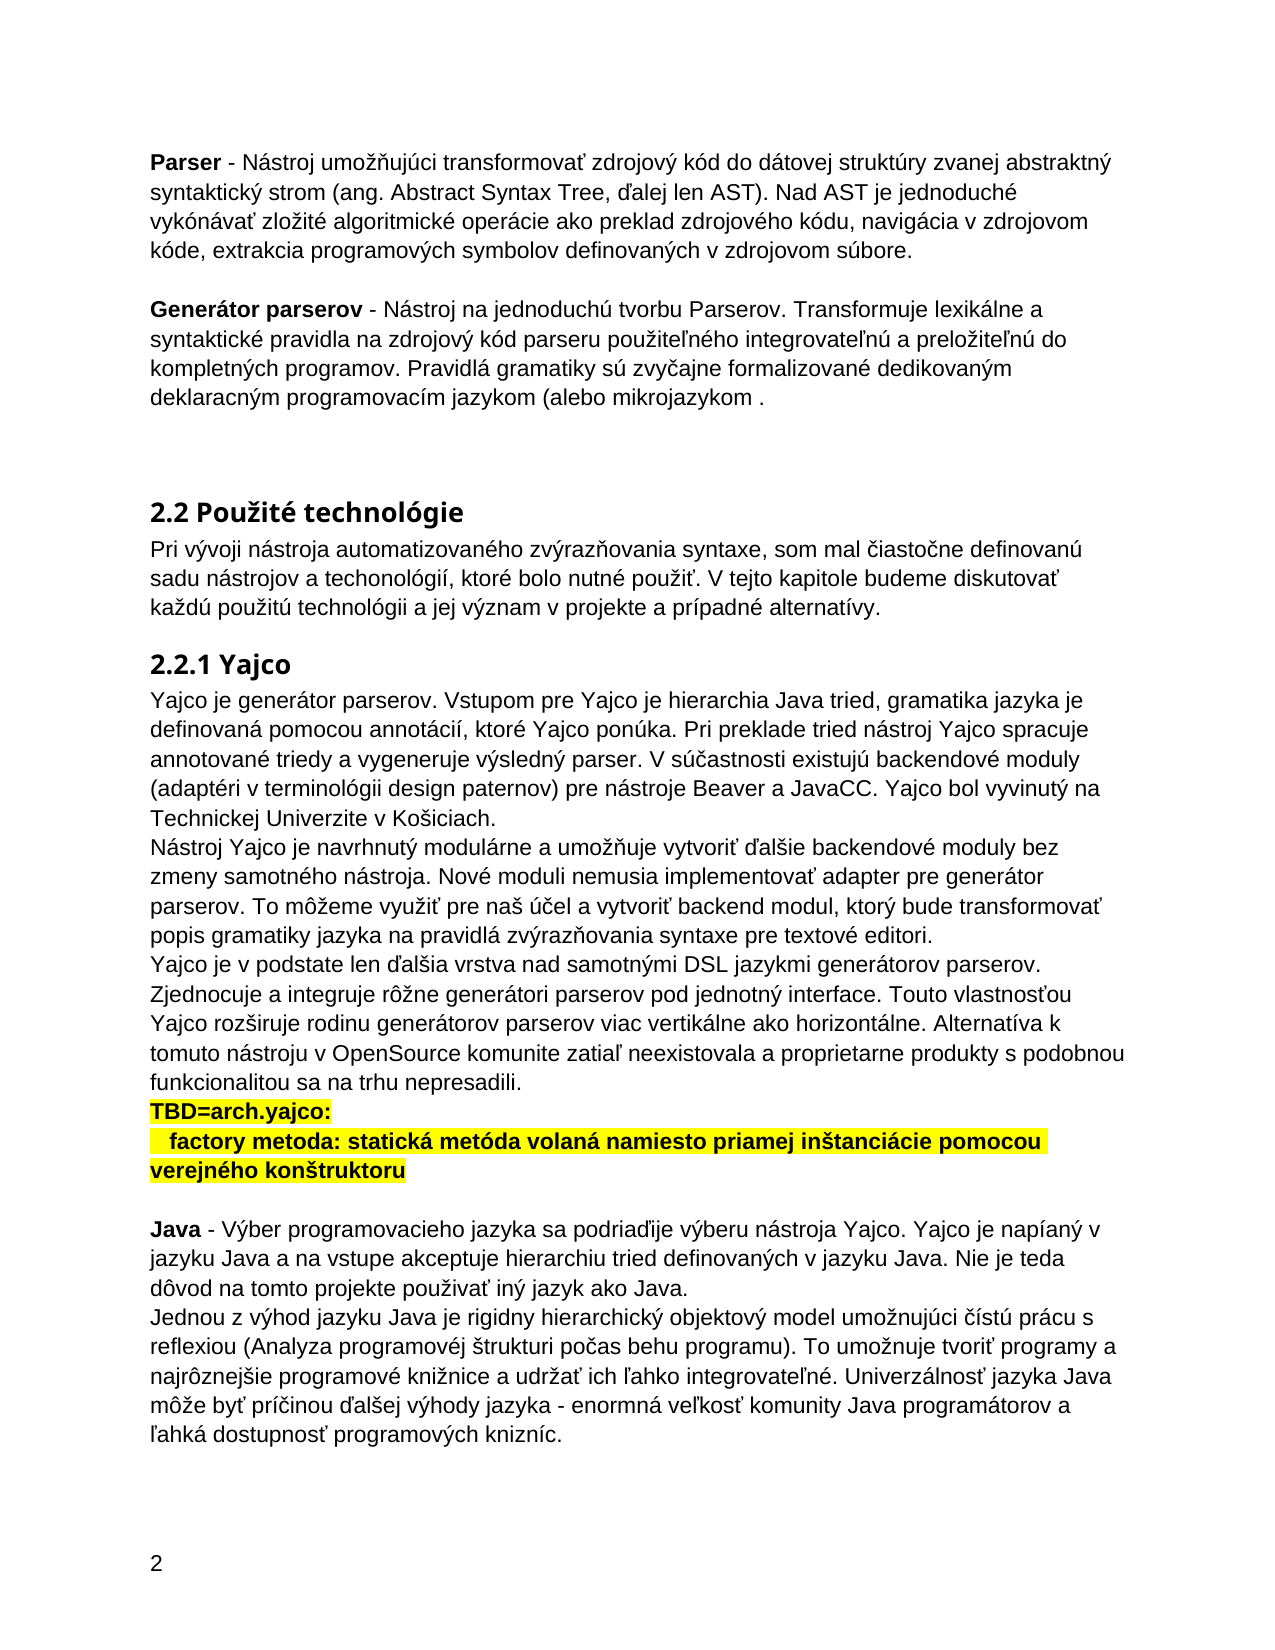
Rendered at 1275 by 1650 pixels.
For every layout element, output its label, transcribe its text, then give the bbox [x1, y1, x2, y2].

text Java - Výber programovacieho jazyka sa podriaďije výberu nástroja Yajco. Yajco je napíaný v jazyku Java a na vstupe akceptuje hierarchiu tried definovaných v jazyku Java. Nie je teda dôvod na tomto projekte použivať iný jazyk ako Java. [150, 1216, 1125, 1301]
text Yajco je generátor parserov. Vstupom pre Yajco je hierarchia Java tried, gramatika jazyka je definovaná pomocou annotácií, ktoré Yajco ponúka. Pri preklade tried nástroj Yajco spracuje annotované triedy a vygeneruje výsledný parser. V súčastnosti existujú backendové moduly (adaptéri v terminológii design paternov) pre nástroje Beaver a JavaCC. Yajco bol vyvinutý na Technickej Univerzite v Košiciach. [150, 688, 1125, 831]
subtitle 2.2 Použité technológie [150, 494, 1125, 531]
subtitle 2.2.1 Yajco [150, 645, 1125, 682]
text Jednou z výhod jazyku Java je rigidny hierarchický objektový model umožnujúci čístú prácu s reflexiou (Analyza programovéj štrukturi počas behu programu). To umožnuje tvoriť programy a najrôznejšie programové knižnice a udržať ich ľahko integrovateľné. Univerzálnosť jazyka Java môže byť príčinou ďalšej výhody jazyka - enormná veľkosť komunity Java programátorov a ľahká dostupnosť programových knizníc. [150, 1304, 1125, 1448]
text Yajco je v podstate len ďalšia vrstva nad samotnými DSL jazykmi generátorov parserov. Zjednocuje a integruje rôžne generátori parserov pod jednotný interface. Touto vlastnosťou Yajco rozširuje rodinu generátorov parserov viac vertikálne ako horizontálne. Alternatíva k tomuto nástroju v OpenSource komunite zatiaľ neexistovala a proprietarne produkty s podobnou funkcionalitou sa na trhu nepresadili. [150, 952, 1125, 1095]
text Pri vývoji nástroja automatizovaného zvýrazňovania syntaxe, som mal čiastočne definovanú sadu nástrojov a techonológií, ktoré bolo nutné použiť. V tejto kapitole budeme diskutovať každú použitú technológii a jej význam v projekte a prípadné alternatívy. [150, 536, 1125, 621]
text Parser - Nástroj umožňujúci transformovať zdrojový kód do dátovej struktúry zvanej abstraktný syntaktický strom (ang. Abstract Syntax Tree, ďalej len AST). Nad AST je jednoduché vykónávať zložité algoritmické operácie ako preklad zdrojového kódu, navigácia v zdrojovom kóde, extrakcia programových symbolov definovaných v zdrojovom súbore. [150, 150, 1125, 264]
text TBD=arch.yajco: [150, 1099, 1125, 1124]
text Generátor parserov - Nástroj na jednoduchú tvorbu Parserov. Transformuje lexikálne a syntaktické pravidla na zdrojový kód parseru použiteľného integrovateľnú a preložiteľnú do kompletných programov. Pravidlá gramatiky sú zvyčajne formalizované dedikovaným deklaracným programovacím jazykom (alebo mikrojazykom . [150, 297, 1125, 411]
text Nástroj Yajco je navrhnutý modulárne a umožňuje vytvoriť ďalšie backendové moduly bez zmeny samotného nástroja. Nové moduli nemusia implementovať adapter pre generátor parserov. To môžeme využiť pre naš účel a vytvoriť backend modul, ktorý bude transformovať popis gramatiky jazyka na pravidlá zvýrazňovania syntaxe pre textové editori. [150, 834, 1125, 948]
text factory metoda: statická metóda volaná namiesto priamej inštanciácie pomocou verejného konštruktoru [150, 1128, 1125, 1183]
